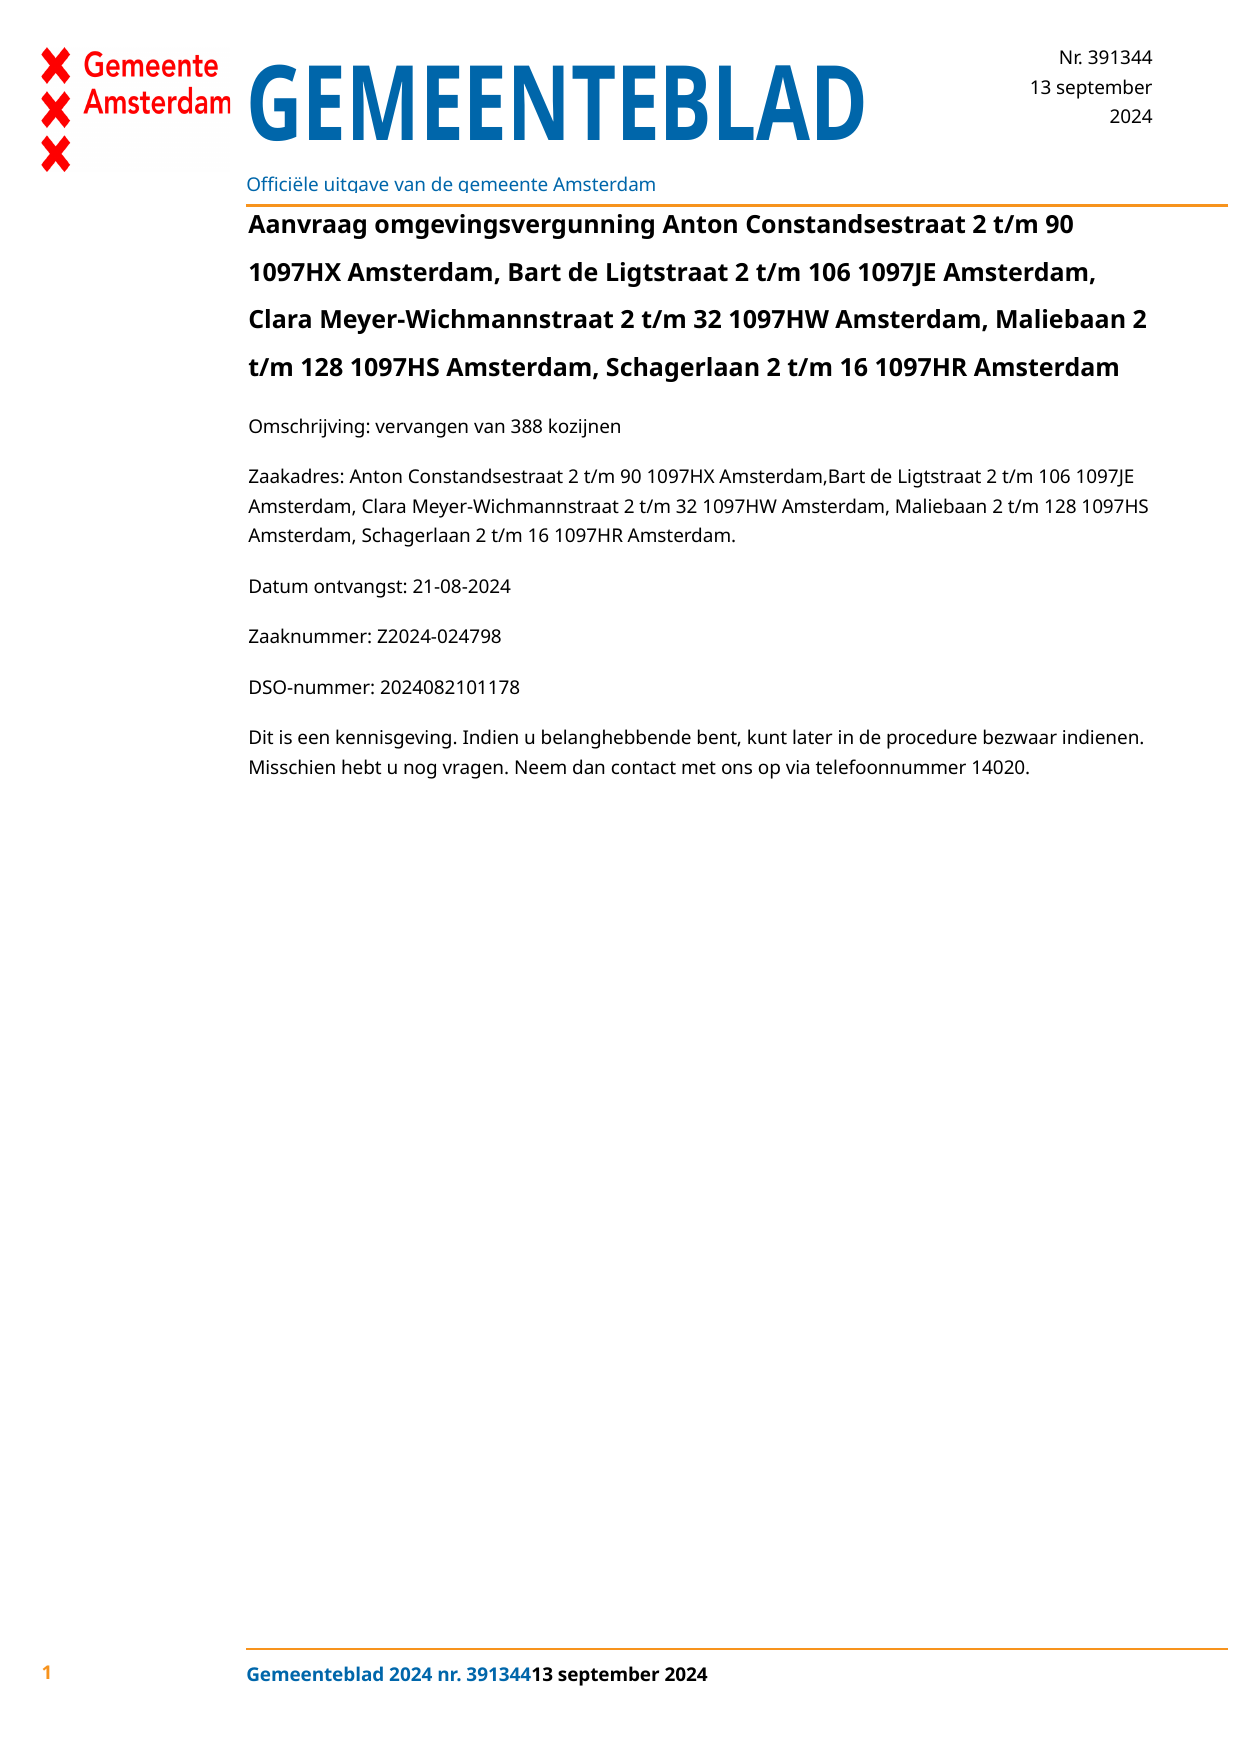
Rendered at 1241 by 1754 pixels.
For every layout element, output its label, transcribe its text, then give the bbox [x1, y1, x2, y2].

text Zaaknummer: Z2024-024798 [248, 623, 1152, 649]
text DSO-nummer: 2024082101178 [248, 674, 1152, 700]
text Zaakadres: Anton Constandsestraat 2 t/m 90 1097HX Amsterdam,Bart de Ligtstraat 2 t/m 106 1097JE Amsterdam, Clara Meyer-Wichmannstraat 2 t/m 32 1097HW Amsterdam, Maliebaan 2 t/m 128 1097HS Amsterdam, Schagerlaan 2 t/m 16 1097HR Amsterdam. [248, 463, 1152, 548]
text Datum ontvangst: 21-08-2024 [248, 573, 1152, 599]
picture [41, 47, 231, 172]
text Dit is een kennisgeving. Indien u belanghebbende bent, kunt later in de procedure bezwaar indienen. Misschien hebt u nog vragen. Neem dan contact met ons op via telefoonnummer 14020. [248, 724, 1152, 780]
text Aanvraag omgevingsvergunning Anton Constandsestraat 2 t/m 90 1097HX Amsterdam, Bart de Ligtstraat 2 t/m 106 1097JE Amsterdam, Clara Meyer-Wichmannstraat 2 t/m 32 1097HW Amsterdam, Maliebaan 2 t/m 128 1097HS Amsterdam, Schagerlaan 2 t/m 16 1097HR Amsterdam [248, 207, 1152, 384]
text Omschrijving: vervangen van 388 kozijnen [248, 413, 1152, 439]
